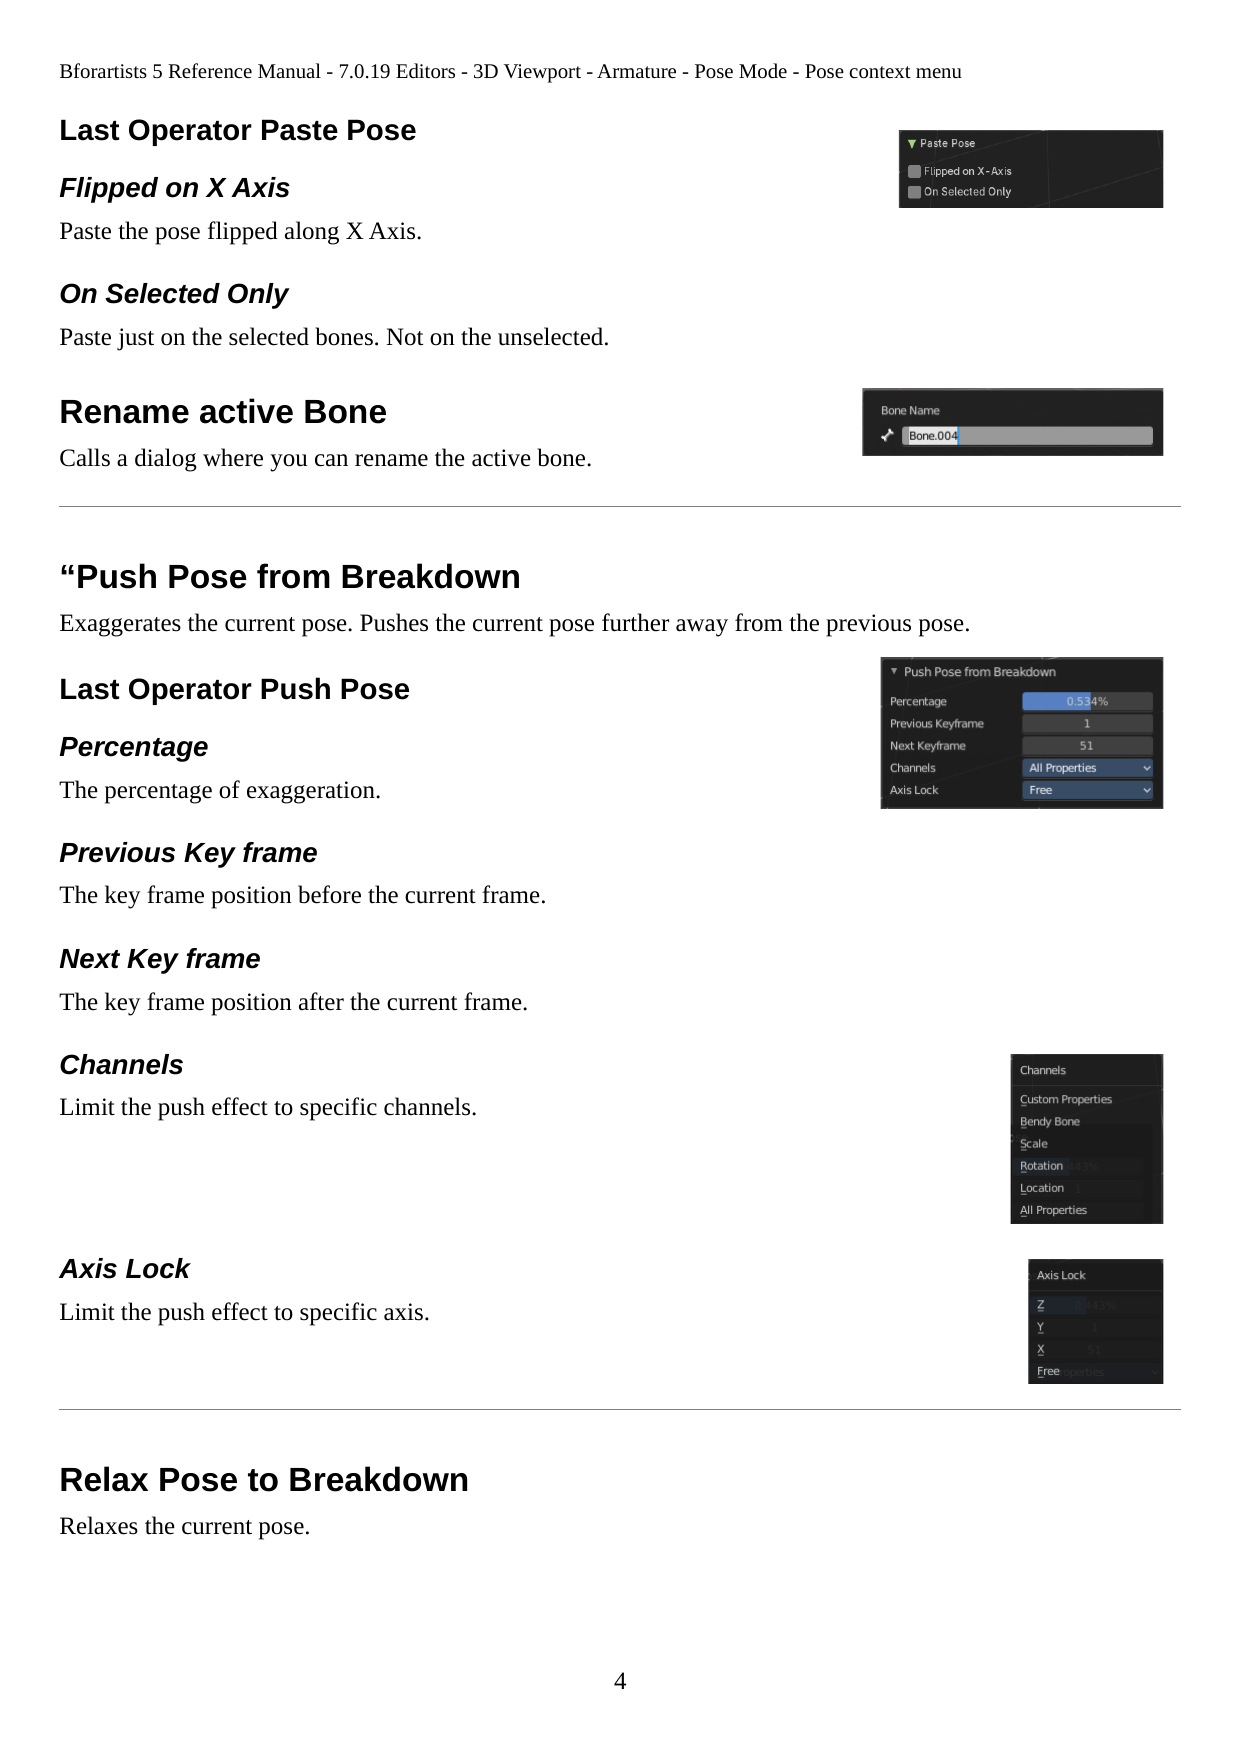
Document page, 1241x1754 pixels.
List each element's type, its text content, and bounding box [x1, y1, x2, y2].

subtitle [1164, 171, 1181, 203]
text Calls a dialog where you can rename the active bone. [59, 443, 1181, 471]
text The key frame position before the current frame. [59, 881, 1181, 909]
subtitle “Push Pose from Breakdown [59, 557, 1181, 595]
subtitle Rename active Bone [59, 392, 862, 430]
subtitle Flipped on X Axis [59, 171, 898, 203]
picture [898, 130, 1164, 208]
subtitle Previous Key frame [59, 836, 1181, 868]
subtitle Next Key frame [59, 942, 1181, 974]
subtitle On Selected Only [59, 277, 1181, 309]
picture [1010, 1054, 1164, 1224]
subtitle Percentage [59, 730, 880, 762]
text Relaxes the current pose. [59, 1511, 1181, 1539]
picture [1028, 1259, 1164, 1384]
subtitle Last Operator Push Pose [59, 672, 880, 705]
subtitle [1164, 672, 1181, 705]
subtitle Relax Pose to Breakdown [59, 1460, 1181, 1498]
subtitle Last Operator Paste Pose [59, 113, 1181, 146]
text Limit the push effect to specific axis. [59, 1297, 1028, 1325]
text Paste the pose flipped along X Axis. [59, 216, 1181, 244]
subtitle [1164, 730, 1181, 762]
subtitle Channels [59, 1048, 1181, 1080]
text Paste just on the selected bones. Not on the unselected. [59, 322, 1181, 350]
text Limit the push effect to specific channels. [59, 1092, 1010, 1121]
picture [862, 388, 1164, 456]
text Exaggerates the current pose. Pushes the current pose further away from the previous pose. [59, 608, 1181, 637]
subtitle Axis Lock [59, 1252, 1181, 1284]
subtitle [1164, 392, 1181, 430]
text The percentage of exaggeration. [59, 775, 880, 803]
text The key frame position after the current frame. [59, 987, 1181, 1015]
picture [880, 657, 1164, 809]
